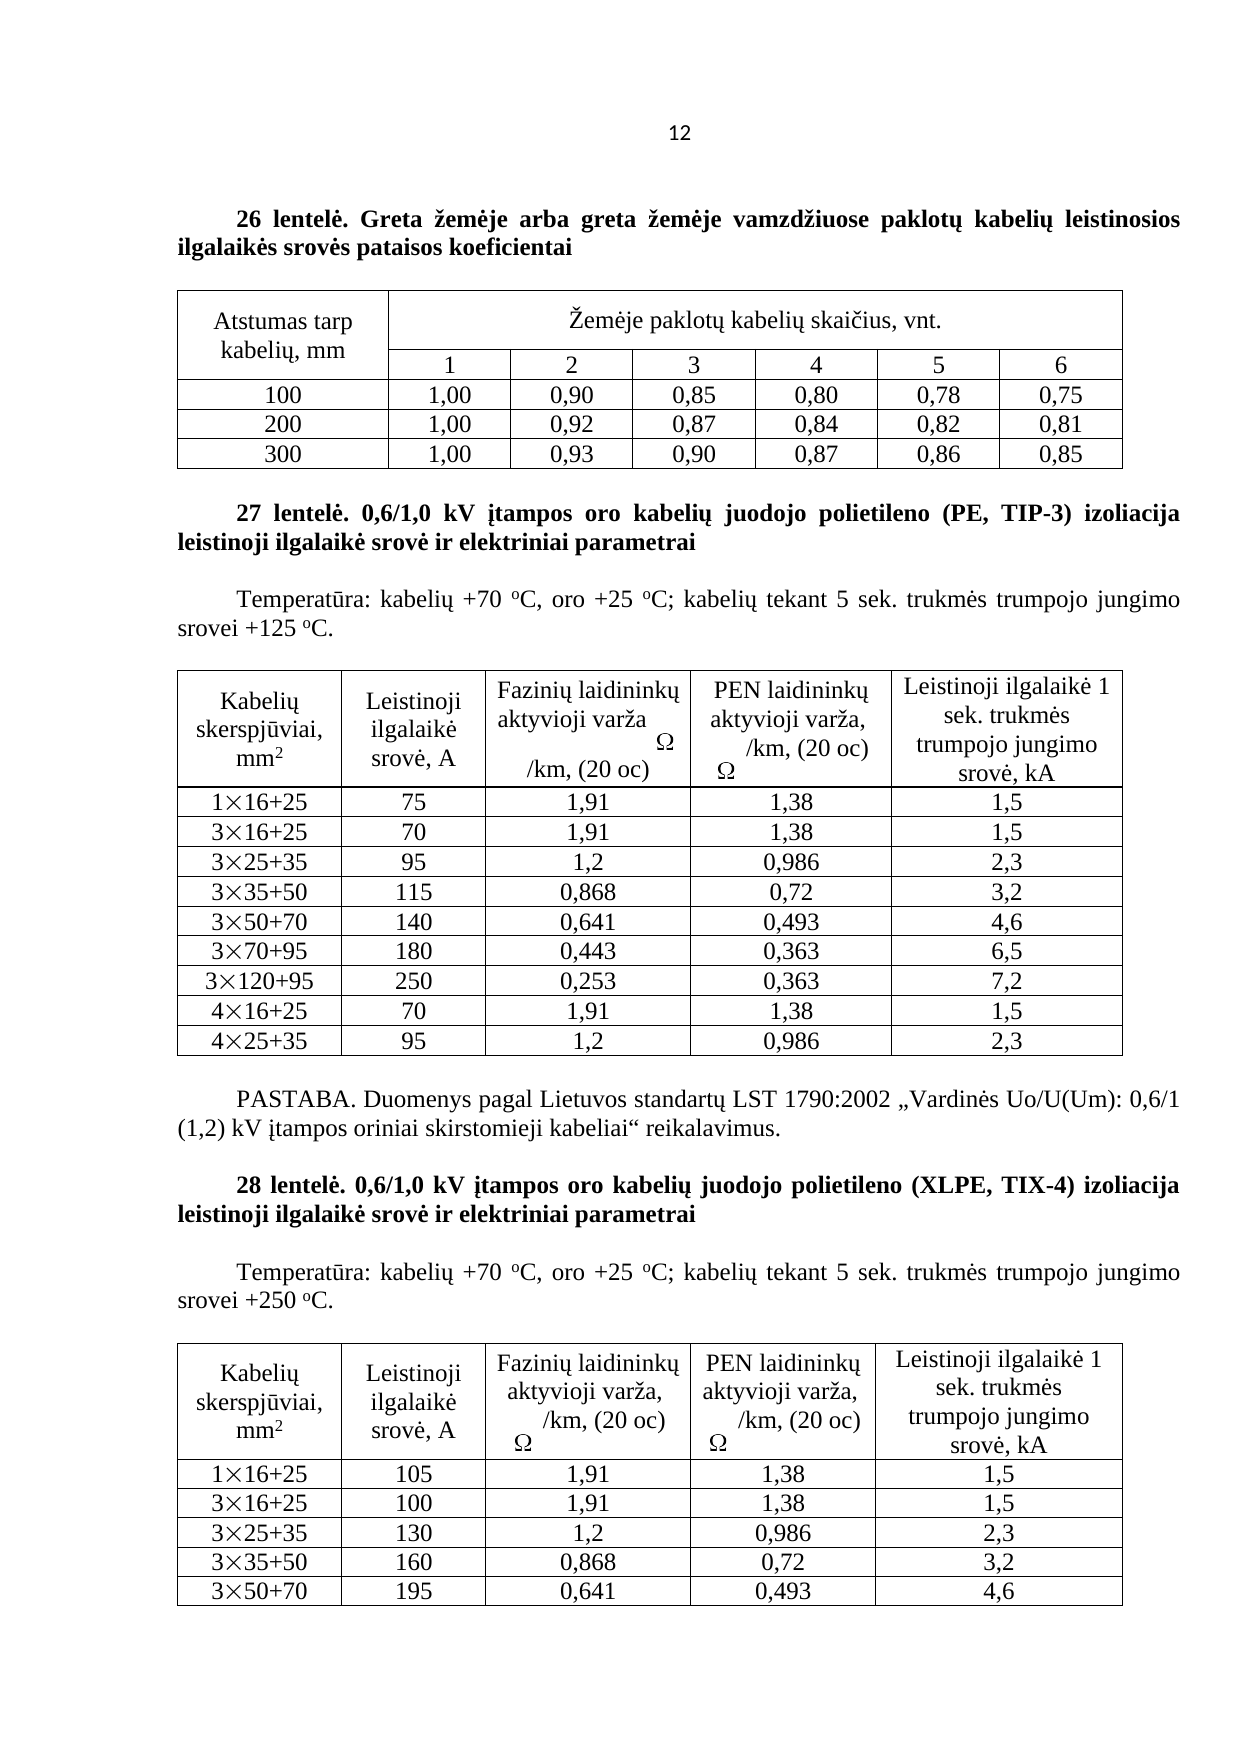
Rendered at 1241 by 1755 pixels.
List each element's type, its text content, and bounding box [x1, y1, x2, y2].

table_cell 1,5 [892, 817, 1122, 846]
table_cell 0,641 [486, 1577, 690, 1605]
table_cell 0,92 [511, 410, 632, 438]
table_cell 105 [342, 1460, 485, 1488]
table_cell 0,72 [691, 1548, 875, 1576]
table_cell 195 [342, 1577, 485, 1605]
table_cell 0,81 [1000, 410, 1122, 438]
table_cell 1,91 [486, 996, 690, 1025]
table_cell 0,80 [756, 380, 877, 408]
table_header Fazinių laidininkų aktyvioji varža /km, (20 oc) [486, 671, 690, 786]
table_cell 1,38 [691, 1489, 875, 1517]
table_cell 200 [178, 410, 388, 438]
table_cell 316+25 [178, 817, 341, 846]
table_cell 6,5 [892, 936, 1122, 965]
table_cell 0,87 [633, 410, 755, 438]
table_cell 1,38 [691, 788, 891, 816]
table_cell 0,641 [486, 907, 690, 935]
text PASTABA. Duomenys pagal Lietuvos standartų LST 1790:2002 „Vardinės Uo/U(Um): 0,6/1 (1,2) kV įtampos oriniai skirstomieji kabeliai“ reikalavimus. [177, 1084, 1181, 1142]
table_cell 0,868 [486, 1548, 690, 1576]
table_cell 3,2 [876, 1548, 1122, 1576]
table_cell 2,3 [892, 1026, 1122, 1054]
text Temperatūra: kabelių +70 oC, oro +25 oC; kabelių tekant 5 sek. trukmės trumpojo jungimo srovei +125 oC. [177, 584, 1181, 642]
table_header Kabelių skerspjūviai, mm2 [178, 1344, 341, 1459]
table_cell 1,2 [486, 847, 690, 876]
table_cell 0,986 [691, 1518, 875, 1546]
table_cell 0,253 [486, 966, 690, 995]
table_cell 95 [342, 1026, 485, 1054]
table_cell 316+25 [178, 1489, 341, 1517]
table_cell 325+35 [178, 847, 341, 876]
table_cell 0,363 [691, 936, 891, 965]
text 27 lentelė. 0,6/1,0 kV įtampos oro kabelių juodojo polietileno (PE, TIP-3) izoliacija leistinoji ilgalaikė srovė ir elektriniai parametrai [177, 498, 1181, 555]
text 28 lentelė. 0,6/1,0 kV įtampos oro kabelių juodojo polietileno (XLPE, TIX-4) izoliacija leistinoji ilgalaikė srovė ir elektriniai parametrai [177, 1171, 1181, 1228]
table_cell 1,2 [486, 1026, 690, 1054]
table_cell 0,493 [691, 907, 891, 935]
table_cell 115 [342, 877, 485, 906]
table_cell 100 [342, 1489, 485, 1517]
table_cell 1,00 [389, 380, 510, 408]
table_cell 1,00 [389, 439, 510, 468]
table_cell 180 [342, 936, 485, 965]
table_header Žemėje paklotų kabelių skaičius, vnt. [389, 291, 1122, 349]
table_cell 1,5 [876, 1489, 1122, 1517]
table_cell 0,75 [1000, 380, 1122, 408]
table_cell 425+35 [178, 1026, 341, 1054]
table_cell 335+50 [178, 1548, 341, 1576]
table_cell 0,93 [511, 439, 632, 468]
table_cell 0,90 [511, 380, 632, 408]
table_cell 1,38 [691, 996, 891, 1025]
table_header Leistinoji ilgalaikė 1 sek. trukmės trumpojo jungimo srovė, kA [892, 671, 1122, 786]
table_cell 70 [342, 817, 485, 846]
table_header Atstumas tarp kabelių, mm [178, 291, 388, 379]
table_cell 0,868 [486, 877, 690, 906]
table_cell 0,84 [756, 410, 877, 438]
table_cell 335+50 [178, 877, 341, 906]
table_header Leistinoji ilgalaikė srovė, A [342, 1344, 485, 1459]
table_cell 7,2 [892, 966, 1122, 995]
table_cell 370+95 [178, 936, 341, 965]
table_cell 0,85 [633, 380, 755, 408]
text Temperatūra: kabelių +70 oC, oro +25 oC; kabelių tekant 5 sek. trukmės trumpojo jungimo srovei +250 oC. [177, 1257, 1181, 1314]
table_cell 70 [342, 996, 485, 1025]
table_cell 1,38 [691, 1460, 875, 1488]
table_cell 0,90 [633, 439, 755, 468]
table_cell 1 [389, 350, 510, 379]
table_cell 325+35 [178, 1518, 341, 1546]
table_cell 6 [1000, 350, 1122, 379]
table_cell 350+70 [178, 1577, 341, 1605]
table_header PEN laidininkų aktyvioji varža, /km, (20 oc) [691, 1344, 875, 1459]
table_cell 0,493 [691, 1577, 875, 1605]
table_cell 0,85 [1000, 439, 1122, 468]
table_cell 0,72 [691, 877, 891, 906]
table_cell 300 [178, 439, 388, 468]
table_cell 1,91 [486, 1460, 690, 1488]
table_cell 0,443 [486, 936, 690, 965]
table_cell 1,5 [892, 788, 1122, 816]
table_header Fazinių laidininkų aktyvioji varža, /km, (20 oc) [486, 1344, 690, 1459]
table_cell 1,2 [486, 1518, 690, 1546]
table_cell 160 [342, 1548, 485, 1576]
table_cell 95 [342, 847, 485, 876]
table_cell 1,91 [486, 788, 690, 816]
table_header Leistinoji ilgalaikė 1 sek. trukmės trumpojo jungimo srovė, kA [876, 1344, 1122, 1459]
table_cell 116+25 [178, 1460, 341, 1488]
table_cell 0,363 [691, 966, 891, 995]
table_cell 0,986 [691, 847, 891, 876]
table_cell 0,82 [878, 410, 999, 438]
table_cell 0,78 [878, 380, 999, 408]
table_cell 0,87 [756, 439, 877, 468]
table_cell 2,3 [876, 1518, 1122, 1546]
table_cell 250 [342, 966, 485, 995]
table_cell 2 [511, 350, 632, 379]
table_cell 4,6 [892, 907, 1122, 935]
table_cell 350+70 [178, 907, 341, 935]
table_header Kabelių skerspjūviai, mm2 [178, 671, 341, 786]
table_cell 75 [342, 788, 485, 816]
table_cell 130 [342, 1518, 485, 1546]
table_cell 4 [756, 350, 877, 379]
table_cell 1,00 [389, 410, 510, 438]
table_cell 140 [342, 907, 485, 935]
table_cell 416+25 [178, 996, 341, 1025]
table_header Leistinoji ilgalaikė srovė, A [342, 671, 485, 786]
table_cell 1,5 [892, 996, 1122, 1025]
table_cell 0,86 [878, 439, 999, 468]
text 26 lentelė. Greta žemėje arba greta žemėje vamzdžiuose paklotų kabelių leistinosios ilgalaikės srovės pataisos koeficientai [177, 204, 1181, 261]
table_cell 116+25 [178, 788, 341, 816]
table_cell 1,5 [876, 1460, 1122, 1488]
table_cell 1,91 [486, 1489, 690, 1517]
table_cell 100 [178, 380, 388, 408]
table_cell 1,38 [691, 817, 891, 846]
table_cell 2,3 [892, 847, 1122, 876]
table_cell 3 [633, 350, 755, 379]
table_cell 1,91 [486, 817, 690, 846]
table_header PEN laidininkų aktyvioji varža, /km, (20 oc) [691, 671, 891, 786]
table_cell 3,2 [892, 877, 1122, 906]
table_cell 0,986 [691, 1026, 891, 1054]
table_cell 3120+95 [178, 966, 341, 995]
table_cell 5 [878, 350, 999, 379]
table_cell 4,6 [876, 1577, 1122, 1605]
